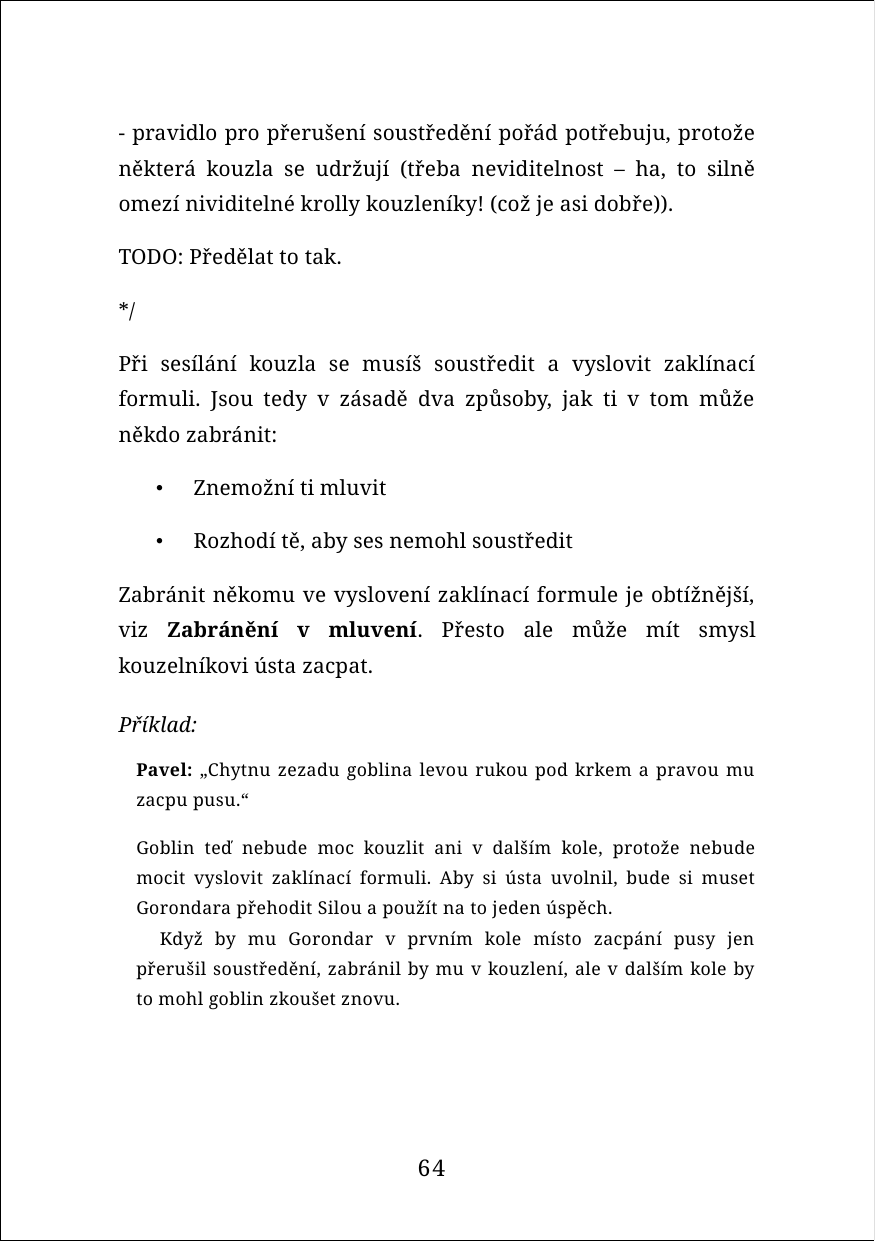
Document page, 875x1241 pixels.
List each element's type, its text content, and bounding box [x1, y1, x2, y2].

text TODO: Předělat to tak. [118, 242, 756, 271]
text Při sesílání kouzla se musíš soustředit a vyslovit zaklínací formuli. Jsou tedy v zásadě dva způsoby, jak ti v tom může někdo zabránit: [118, 349, 756, 448]
list Rozhodí tě, aby ses nemohl soustředit [156, 526, 756, 555]
text Zabránit někomu ve vyslovení zaklínací formule je obtížnější, viz Zabránění v mluvení. Přesto ale může mít smysl kouzelníkovi ústa zacpat. [118, 580, 756, 679]
text Příklad: [118, 710, 756, 738]
text Goblin teď nebude moc kouzlit ani v dalším kole, protože nebude mocit vyslovit zaklínací formuli. Aby si ústa uvolnil, bude si muset Gorondara přehodit Silou a použít na to jeden úspěch. Když by mu Gorondar v prvním kole místo zacpání pusy jen přerušil soustředění, zabránil by mu v kouzlení, ale v dalším kole by to mohl goblin zkoušet znovu. [136, 835, 756, 1011]
text Pavel: „Chytnu zezadu goblina levou rukou pod krkem a pravou mu zacpu pusu.“ [136, 757, 756, 812]
list Znemožní ti mluvit [156, 473, 756, 502]
text */ [118, 296, 756, 324]
text - pravidlo pro přerušení soustředění pořád potřebuju, protože některá kouzla se udržují (třeba neviditelnost – ha, to silně omezí nividitelné krolly kouzleníky! (což je asi dobře)). [118, 118, 756, 218]
